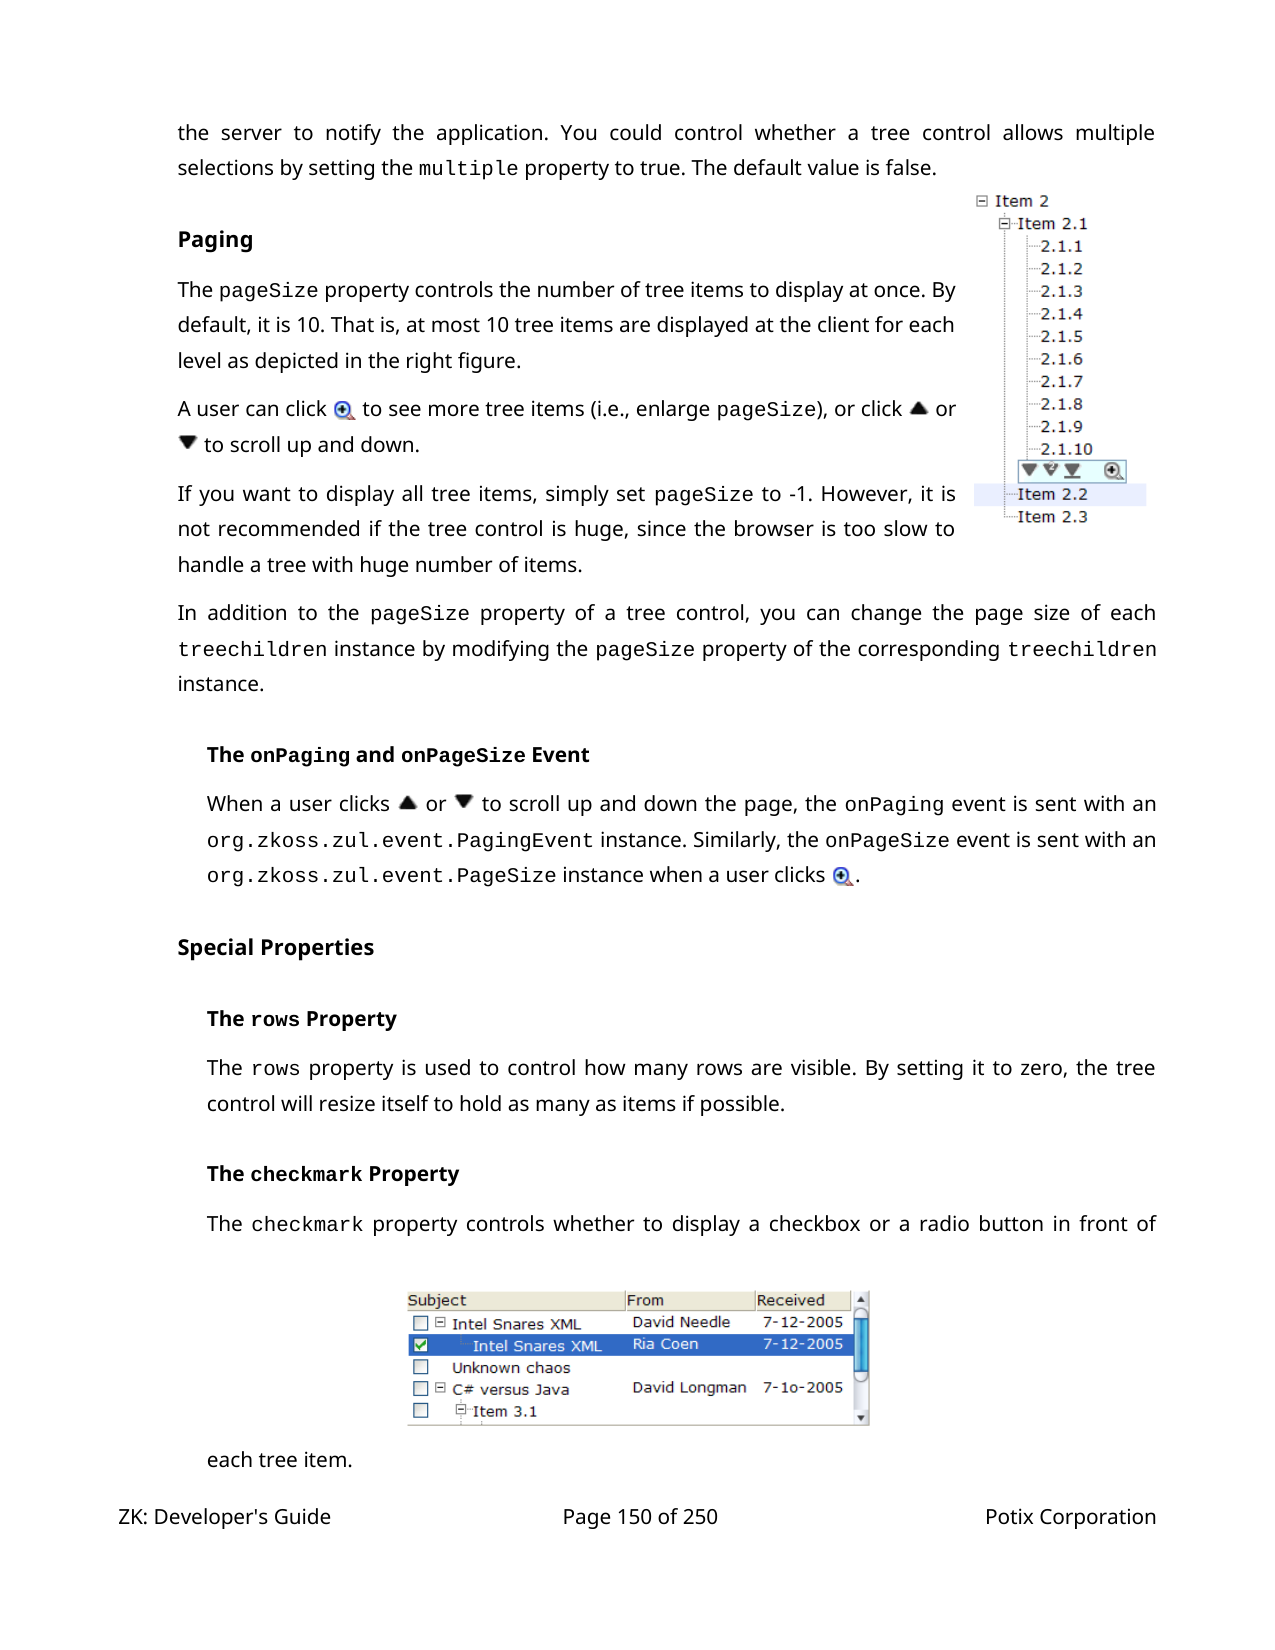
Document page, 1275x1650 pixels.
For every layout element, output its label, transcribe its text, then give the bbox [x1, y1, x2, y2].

picture [453, 793, 475, 812]
subtitle [1147, 224, 1157, 254]
subtitle Special Properties [177, 932, 1157, 962]
text A user can click to see more tree items (i.e., enlarge pageSize), or click or to scroll up and down. [177, 394, 974, 458]
picture [908, 398, 930, 417]
text If you want to display all tree items, simply set pageSize to -1. However, it is not recommended if the tree control is huge, since the browser is too slow to handle a tree with huge number of items. [177, 479, 1157, 578]
text In addition to the pageSize property of a tree control, you can change the page size of each treechildren instance by modifying the pageSize property of the corresponding treechildren instance. [177, 598, 1157, 698]
text The pageSize property controls the number of tree items to display at once. By default, it is 10. That is, at most 10 tree items are displayed at the client for each level as depicted in the right figure. [177, 275, 974, 374]
picture [397, 793, 419, 812]
text The rows property is used to control how many rows are visible. By setting it to zero, the tree control will resize itself to hold as many as items if possible. [207, 1053, 1157, 1117]
picture [831, 866, 855, 886]
text The checkmark property controls whether to display a checkbox or a radio button in front of each tree item. [207, 1209, 1157, 1473]
picture [974, 188, 1147, 530]
picture [332, 400, 357, 420]
subtitle The checkmark Property [207, 1159, 1157, 1188]
subtitle Paging [177, 224, 974, 254]
subtitle The rows Property [207, 1004, 1157, 1033]
text the server to notify the application. You could control whether a tree control allows multiple selections by setting the multiple property to true. The default value is false. [177, 118, 1157, 182]
picture [403, 1286, 872, 1427]
subtitle The onPaging and onPageSize Event [207, 740, 1157, 769]
text When a user clicks or to scroll up and down the page, the onPaging event is sent with an org.zkoss.zul.event.PagingEvent instance. Similarly, the onPageSize event is sent with an org.zkoss.zul.event.PageSize instance when a user clicks . [207, 789, 1157, 889]
picture [177, 433, 199, 453]
